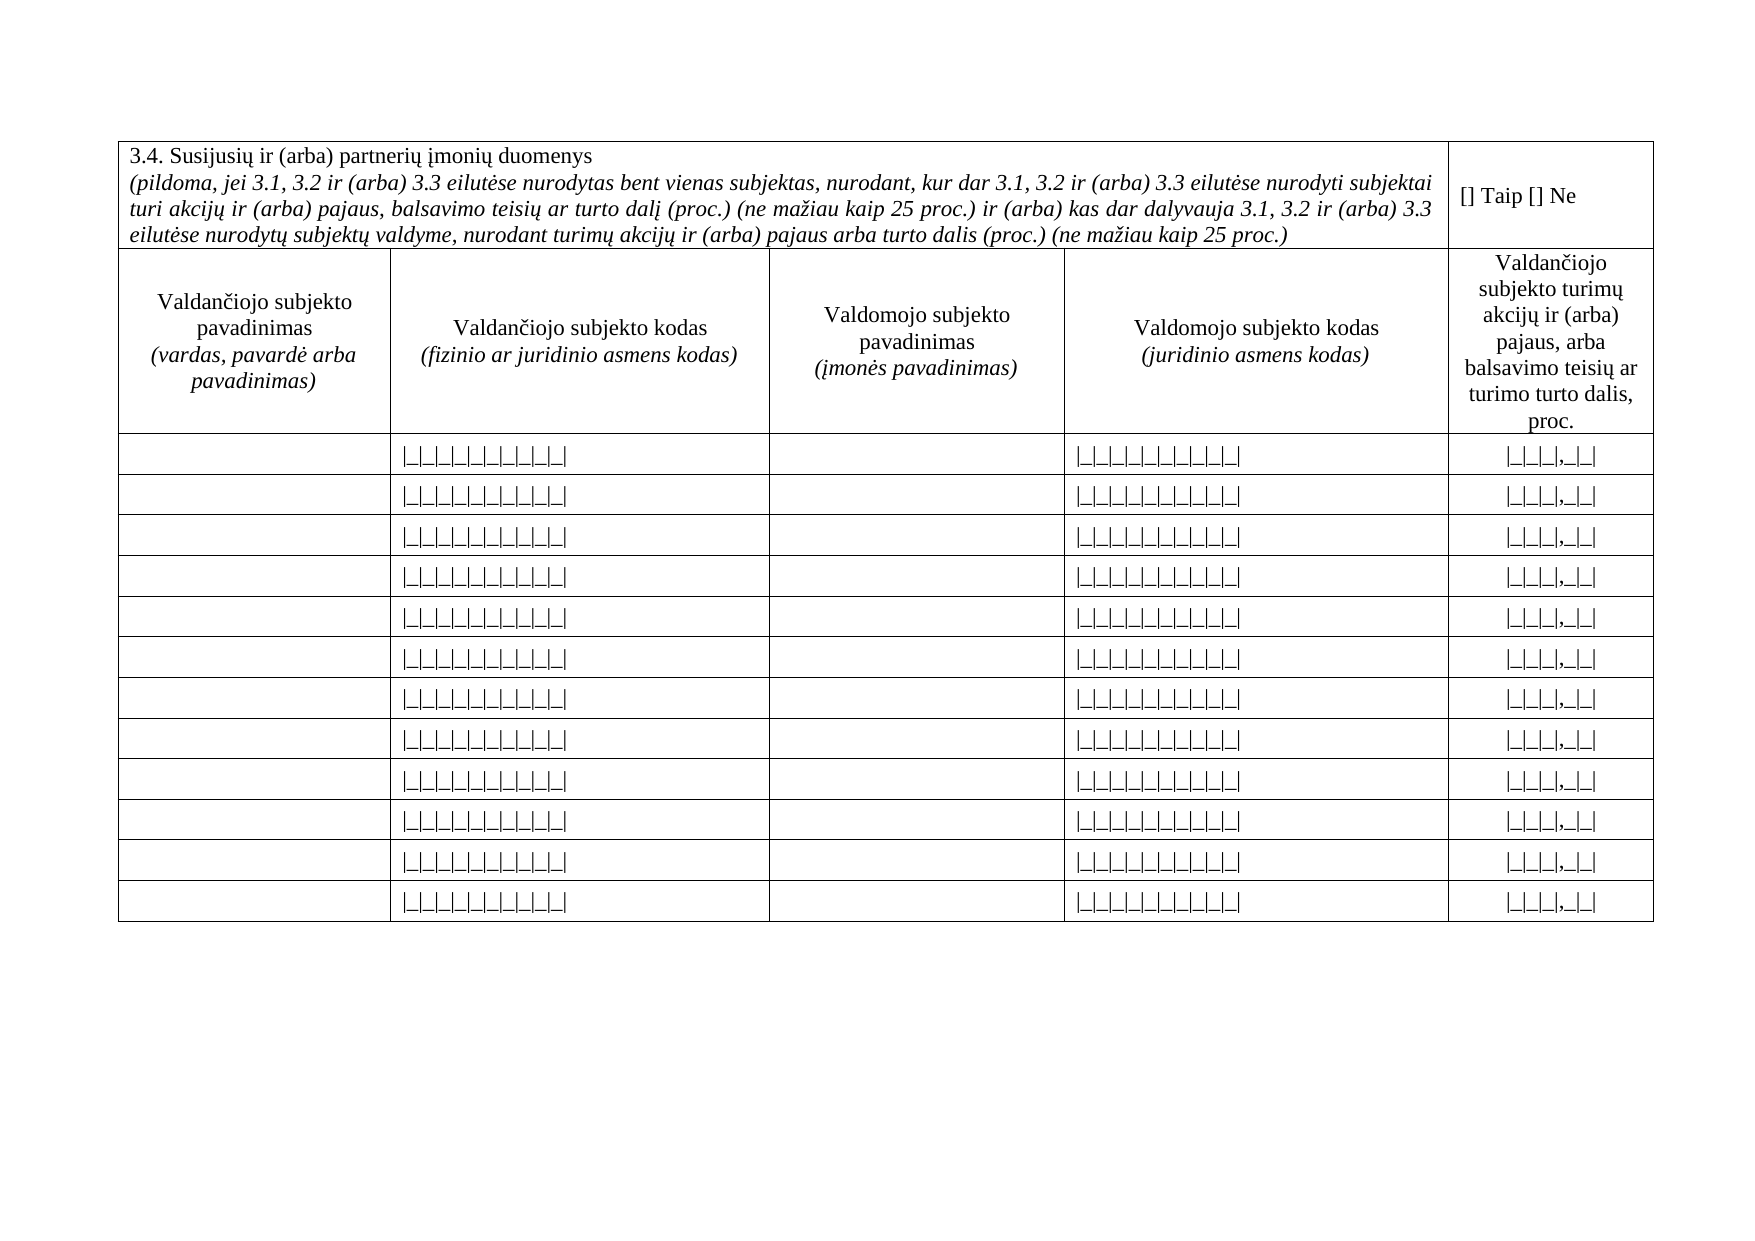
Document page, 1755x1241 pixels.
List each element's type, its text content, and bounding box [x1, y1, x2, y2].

table_cell |_|_|_|_|_|_|_|_|_|_| [391, 475, 769, 514]
table_cell |_|_|_|_|_|_|_|_|_|_| [1065, 759, 1448, 799]
table_cell |_|_|_|,_|_| [1449, 759, 1653, 799]
table_cell |_|_|_|_|_|_|_|_|_|_| [391, 881, 769, 921]
table_header 3.4. Susijusių ir (arba) partnerių įmonių duomenys (pildoma, jei 3.1, 3.2 ir (arba) 3.3 eilutėse nurodytas bent vienas subjektas, nurodant, kur dar 3.1, 3.2 ir (arba) 3.3 eilutėse nurodyti subjektai turi akcijų ir (arba) pajaus, balsavimo teisių ar turto dalį (proc.) (ne mažiau kaip 25 proc.) ir (arba) kas dar dalyvauja 3.1, 3.2 ir (arba) 3.3 eilutėse nurodytų subjektų valdyme, nurodant turimų akcijų ir (arba) pajaus arba turto dalis (proc.) (ne mažiau kaip 25 proc.) [119, 142, 1448, 248]
table_cell [770, 556, 1064, 596]
table_cell Valdomojo subjekto kodas (juridinio asmens kodas) [1065, 249, 1448, 433]
table_cell |_|_|_|,_|_| [1449, 840, 1653, 880]
table_cell Valdančiojo subjekto pavadinimas (vardas, pavardė arba pavadinimas) [119, 249, 390, 433]
table_cell |_|_|_|_|_|_|_|_|_|_| [391, 678, 769, 717]
table_cell |_|_|_|_|_|_|_|_|_|_| [1065, 434, 1448, 474]
table_cell |_|_|_|_|_|_|_|_|_|_| [1065, 637, 1448, 677]
table_cell |_|_|_|_|_|_|_|_|_|_| [1065, 800, 1448, 839]
table_cell [770, 515, 1064, 555]
table_cell [119, 759, 390, 799]
table_cell |_|_|_|,_|_| [1449, 800, 1653, 839]
table_cell [770, 840, 1064, 880]
table_cell |_|_|_|_|_|_|_|_|_|_| [391, 759, 769, 799]
table_header [][] Taip [][] Ne [1449, 142, 1653, 248]
table_cell |_|_|_|_|_|_|_|_|_|_| [391, 597, 769, 636]
table_cell [770, 719, 1064, 758]
table_cell [119, 637, 390, 677]
table_cell |_|_|_|_|_|_|_|_|_|_| [391, 840, 769, 880]
table_cell [770, 434, 1064, 474]
table_cell |_|_|_|_|_|_|_|_|_|_| [1065, 719, 1448, 758]
table_cell |_|_|_|_|_|_|_|_|_|_| [391, 556, 769, 596]
table_cell |_|_|_|,_|_| [1449, 434, 1653, 474]
table_cell Valdomojo subjekto pavadinimas (įmonės pavadinimas) [770, 249, 1064, 433]
table_cell [119, 556, 390, 596]
table_cell [119, 800, 390, 839]
table_cell |_|_|_|_|_|_|_|_|_|_| [391, 515, 769, 555]
table_cell |_|_|_|_|_|_|_|_|_|_| [1065, 475, 1448, 514]
table_cell [770, 759, 1064, 799]
table_cell [119, 840, 390, 880]
table_cell [770, 597, 1064, 636]
table_cell |_|_|_|_|_|_|_|_|_|_| [1065, 597, 1448, 636]
table_cell [770, 637, 1064, 677]
table_cell |_|_|_|_|_|_|_|_|_|_| [391, 434, 769, 474]
table_cell |_|_|_|,_|_| [1449, 637, 1653, 677]
table_cell [770, 475, 1064, 514]
table_cell |_|_|_|_|_|_|_|_|_|_| [391, 637, 769, 677]
table_cell [119, 434, 390, 474]
table_cell |_|_|_|,_|_| [1449, 515, 1653, 555]
table_cell |_|_|_|_|_|_|_|_|_|_| [1065, 515, 1448, 555]
table_cell [119, 719, 390, 758]
table_cell |_|_|_|_|_|_|_|_|_|_| [1065, 881, 1448, 921]
table_cell |_|_|_|_|_|_|_|_|_|_| [391, 719, 769, 758]
table_cell [119, 881, 390, 921]
table_cell |_|_|_|_|_|_|_|_|_|_| [1065, 678, 1448, 717]
table_cell [119, 475, 390, 514]
table_cell [119, 678, 390, 717]
table_cell Valdančiojo subjekto turimų akcijų ir (arba) pajaus, arba balsavimo teisių ar turimo turto dalis, proc. [1449, 249, 1653, 433]
table_cell Valdančiojo subjekto kodas (fizinio ar juridinio asmens kodas) [391, 249, 769, 433]
table_cell [770, 678, 1064, 717]
table_cell |_|_|_|,_|_| [1449, 678, 1653, 717]
table_cell |_|_|_|_|_|_|_|_|_|_| [391, 800, 769, 839]
table_cell |_|_|_|,_|_| [1449, 881, 1653, 921]
table_cell [119, 597, 390, 636]
table_cell |_|_|_|_|_|_|_|_|_|_| [1065, 556, 1448, 596]
table_cell |_|_|_|_|_|_|_|_|_|_| [1065, 840, 1448, 880]
table_cell |_|_|_|,_|_| [1449, 475, 1653, 514]
table_cell |_|_|_|,_|_| [1449, 556, 1653, 596]
table_cell [770, 800, 1064, 839]
table_cell |_|_|_|,_|_| [1449, 719, 1653, 758]
table_cell [770, 881, 1064, 921]
table_cell |_|_|_|,_|_| [1449, 597, 1653, 636]
table_cell [119, 515, 390, 555]
